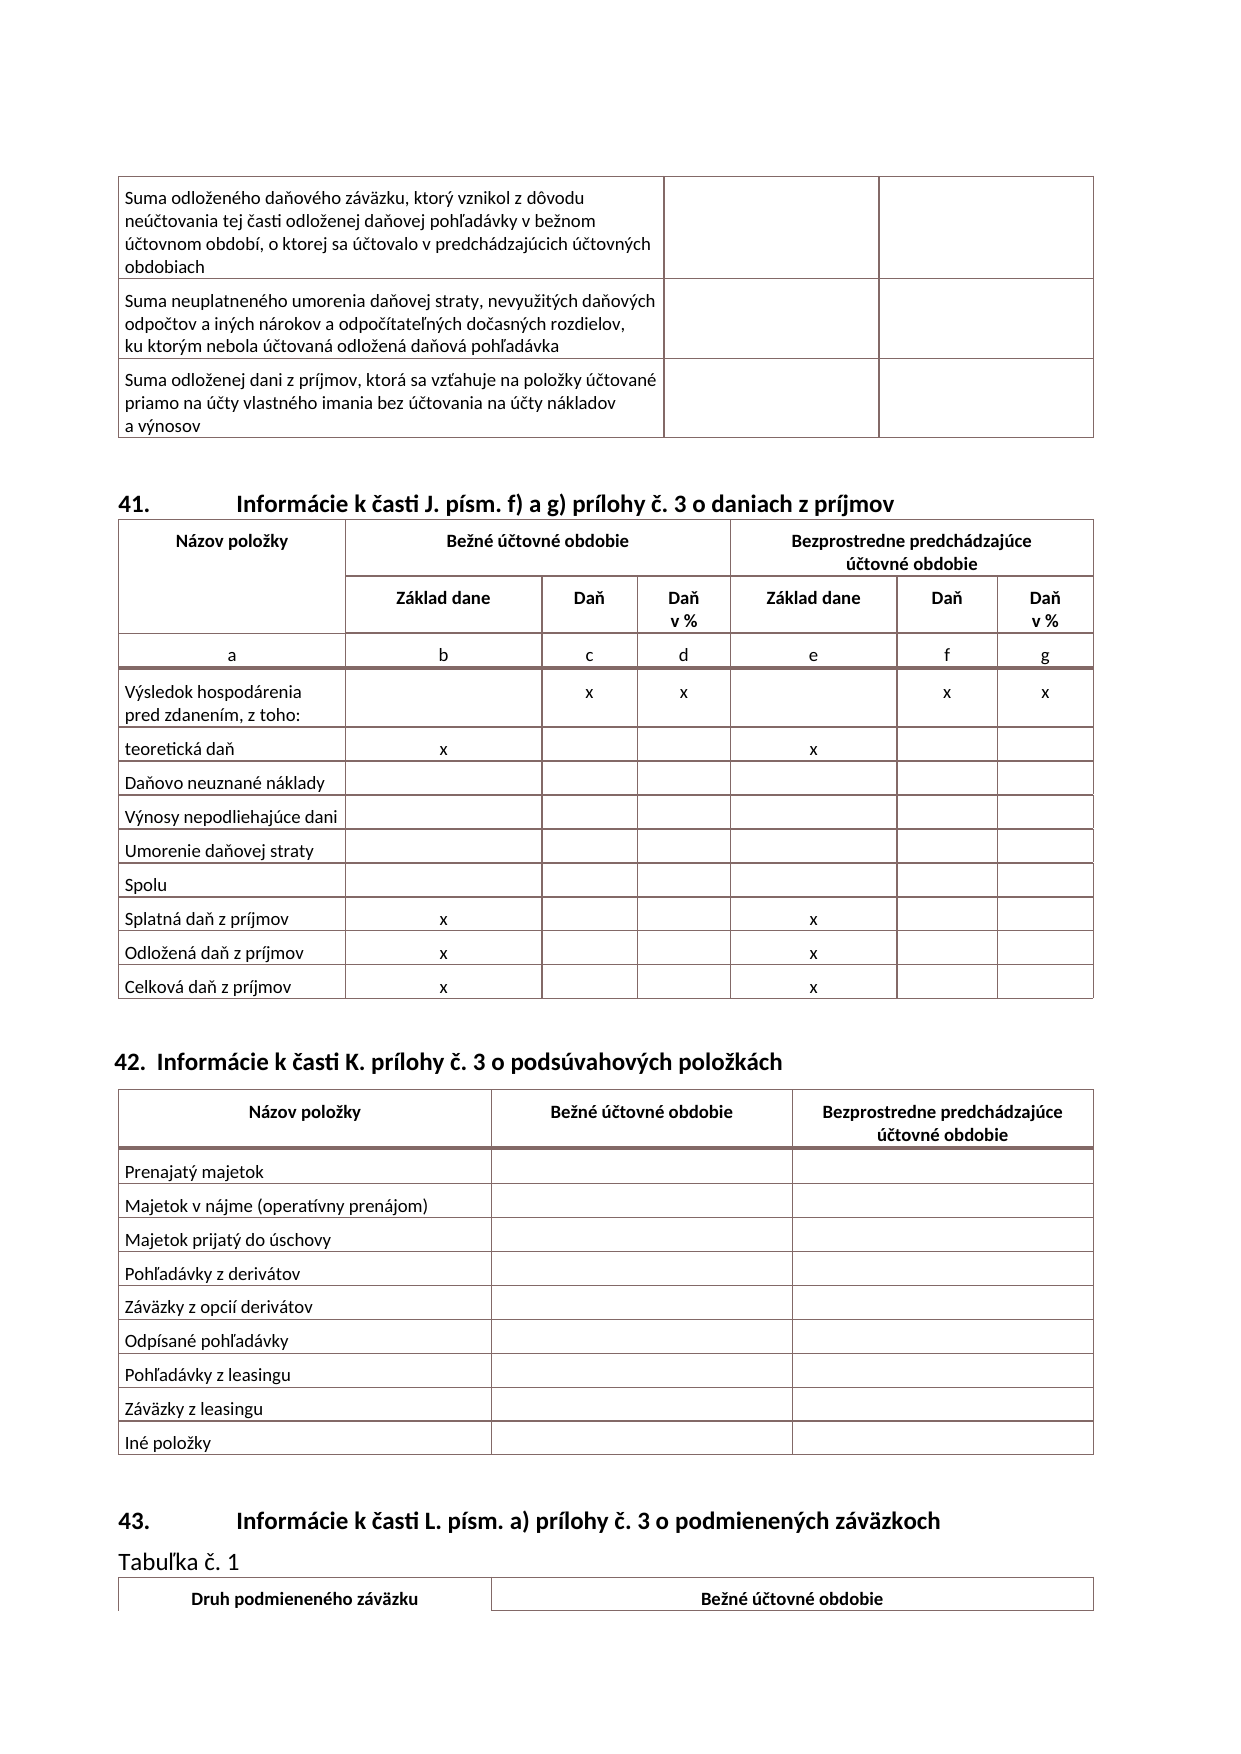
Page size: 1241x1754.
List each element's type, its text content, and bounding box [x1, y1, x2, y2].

table_cell [543, 931, 637, 964]
table_cell [543, 864, 637, 896]
table_cell Majetok v nájme (operatívny prenájom) [119, 1184, 491, 1217]
table_cell Daň [898, 577, 997, 632]
table_cell [638, 728, 730, 760]
table_cell [346, 670, 541, 726]
table_header Bežné účtovné obdobie [492, 1578, 1093, 1610]
table_cell [998, 898, 1093, 930]
text Tabuľka č. 1 [118, 1546, 1122, 1577]
table_cell Splatná daň z príjmov [119, 898, 345, 930]
table_cell Záväzky z leasingu [119, 1388, 491, 1420]
table_cell [898, 864, 997, 896]
table_cell c [543, 634, 637, 666]
table_cell [998, 864, 1093, 896]
table_cell x [731, 931, 896, 964]
table_cell [731, 670, 896, 726]
table_cell Suma odloženej dani z príjmov, ktorá sa vzťahuje na položky účtované priamo na účty vlastného imania bez účtovania na účty nákladov a výnosov [119, 359, 663, 437]
table_cell [793, 1320, 1093, 1353]
table_cell [898, 762, 997, 794]
table_cell g [998, 634, 1093, 666]
table_cell x [731, 965, 896, 998]
table_cell Daň [543, 577, 637, 632]
table_cell x [638, 670, 730, 726]
table_cell Prenajatý majetok [119, 1150, 491, 1183]
table_cell x [543, 670, 637, 726]
table_cell [793, 1388, 1093, 1420]
table_cell [665, 359, 878, 437]
table_cell [638, 931, 730, 964]
table_cell [638, 830, 730, 862]
table_cell x [898, 670, 997, 726]
table_cell [638, 965, 730, 998]
table_cell [880, 279, 1093, 358]
table_cell Celková daň z príjmov [119, 965, 345, 998]
table_cell [665, 279, 878, 358]
table_cell [998, 762, 1093, 794]
table_cell Pohľadávky z derivátov [119, 1252, 491, 1285]
table_cell [793, 1354, 1093, 1387]
table_cell Majetok prijatý do úschovy [119, 1218, 491, 1251]
table_cell Záväzky z opcií derivátov [119, 1286, 491, 1319]
table_cell [492, 1218, 792, 1251]
table_cell [543, 898, 637, 930]
table_cell [898, 728, 997, 760]
table_cell [898, 796, 997, 828]
table_cell x [731, 728, 896, 760]
table_cell [998, 728, 1093, 760]
table_cell x [346, 931, 541, 964]
table_cell Daňovo neuznané náklady [119, 762, 345, 794]
table_cell [731, 762, 896, 794]
table_cell [492, 1286, 792, 1319]
table_cell [793, 1286, 1093, 1319]
table_cell Daň v % [638, 577, 730, 632]
table_cell [543, 796, 637, 828]
table_cell [543, 728, 637, 760]
table_cell x [346, 965, 541, 998]
table_cell Suma neuplatneného umorenia daňovej straty, nevyužitých daňových odpočtov a iných nárokov a odpočítateľných dočasných rozdielov, ku ktorým nebola účtovaná odložená daňová pohľadávka [119, 279, 663, 358]
table_cell [898, 965, 997, 998]
table_cell Výnosy nepodliehajúce dani [119, 796, 345, 828]
table_cell [543, 830, 637, 862]
table_cell [638, 898, 730, 930]
table_cell [898, 830, 997, 862]
table_cell [731, 864, 896, 896]
table_cell [492, 1252, 792, 1285]
table_cell [898, 931, 997, 964]
table_cell [998, 830, 1093, 862]
table_header Druh podmieneného záväzku [119, 1578, 491, 1611]
table_header Názov položky [119, 520, 345, 633]
table_cell [346, 830, 541, 862]
table_cell [793, 1184, 1093, 1217]
table_cell [346, 864, 541, 896]
table_cell [492, 1184, 792, 1217]
table_cell Pohľadávky z leasingu [119, 1354, 491, 1387]
table_cell [492, 1422, 792, 1454]
table_cell x [998, 670, 1093, 726]
table_cell [880, 177, 1093, 278]
table_cell b [346, 634, 541, 666]
table_cell d [638, 634, 730, 666]
table_cell [998, 965, 1093, 998]
table_header Bezprostredne predchádzajúce účtovné obdobie [793, 1090, 1093, 1146]
table_cell Odpísané pohľadávky [119, 1320, 491, 1353]
table_cell x [346, 898, 541, 930]
table_cell e [731, 634, 896, 666]
table_cell [638, 796, 730, 828]
table_cell a [119, 634, 345, 666]
table_cell Iné položky [119, 1422, 491, 1454]
table_cell x [731, 898, 896, 930]
table_header Názov položky [119, 1090, 491, 1146]
table_cell [793, 1218, 1093, 1251]
table_cell Odložená daň z príjmov [119, 931, 345, 964]
text 41. Informácie k časti J. písm. f) a g) prílohy č. 3 o daniach z príjmov [118, 488, 1122, 519]
table_cell [346, 796, 541, 828]
text 43. Informácie k časti L. písm. a) prílohy č. 3 o podmienených záväzkoch [118, 1506, 1122, 1536]
table_cell [898, 898, 997, 930]
table_cell teoretická daň [119, 728, 345, 760]
table_cell [998, 796, 1093, 828]
table_cell [543, 965, 637, 998]
table_cell [793, 1150, 1093, 1183]
table_cell x [346, 728, 541, 760]
table_header Bežné účtovné obdobie [346, 520, 730, 575]
table_cell [665, 177, 878, 278]
table_cell Umorenie daňovej straty [119, 830, 345, 862]
table_cell f [898, 634, 997, 666]
table_cell [492, 1388, 792, 1420]
table_cell [793, 1422, 1093, 1454]
table_cell [731, 796, 896, 828]
table_cell Suma odloženého daňového záväzku, ktorý vznikol z dôvodu neúčtovania tej časti odloženej daňovej pohľadávky v bežnom účtovnom období, o ktorej sa účtovalo v predchádzajúcich účtovných obdobiach [119, 177, 663, 278]
table_cell Daň v % [998, 577, 1093, 632]
table_header Bežné účtovné obdobie [492, 1090, 792, 1146]
table_cell [638, 864, 730, 896]
table_cell [880, 359, 1093, 437]
table_cell [793, 1252, 1093, 1285]
table_cell [543, 762, 637, 794]
table_cell Základ dane [731, 577, 896, 632]
table_cell [492, 1320, 792, 1353]
table_cell Základ dane [346, 577, 541, 632]
table_cell Výsledok hospodárenia pred zdanením, z toho: [119, 670, 345, 726]
table_cell [346, 762, 541, 794]
text 42. Informácie k časti K. prílohy č. 3 o podsúvahových položkách [114, 1046, 1122, 1077]
table_cell Spolu [119, 864, 345, 896]
table_header Bezprostredne predchádzajúce účtovné obdobie [731, 520, 1093, 575]
table_cell [492, 1354, 792, 1387]
table_cell [492, 1150, 792, 1183]
table_cell [998, 931, 1093, 964]
table_cell [731, 830, 896, 862]
table_cell [638, 762, 730, 794]
